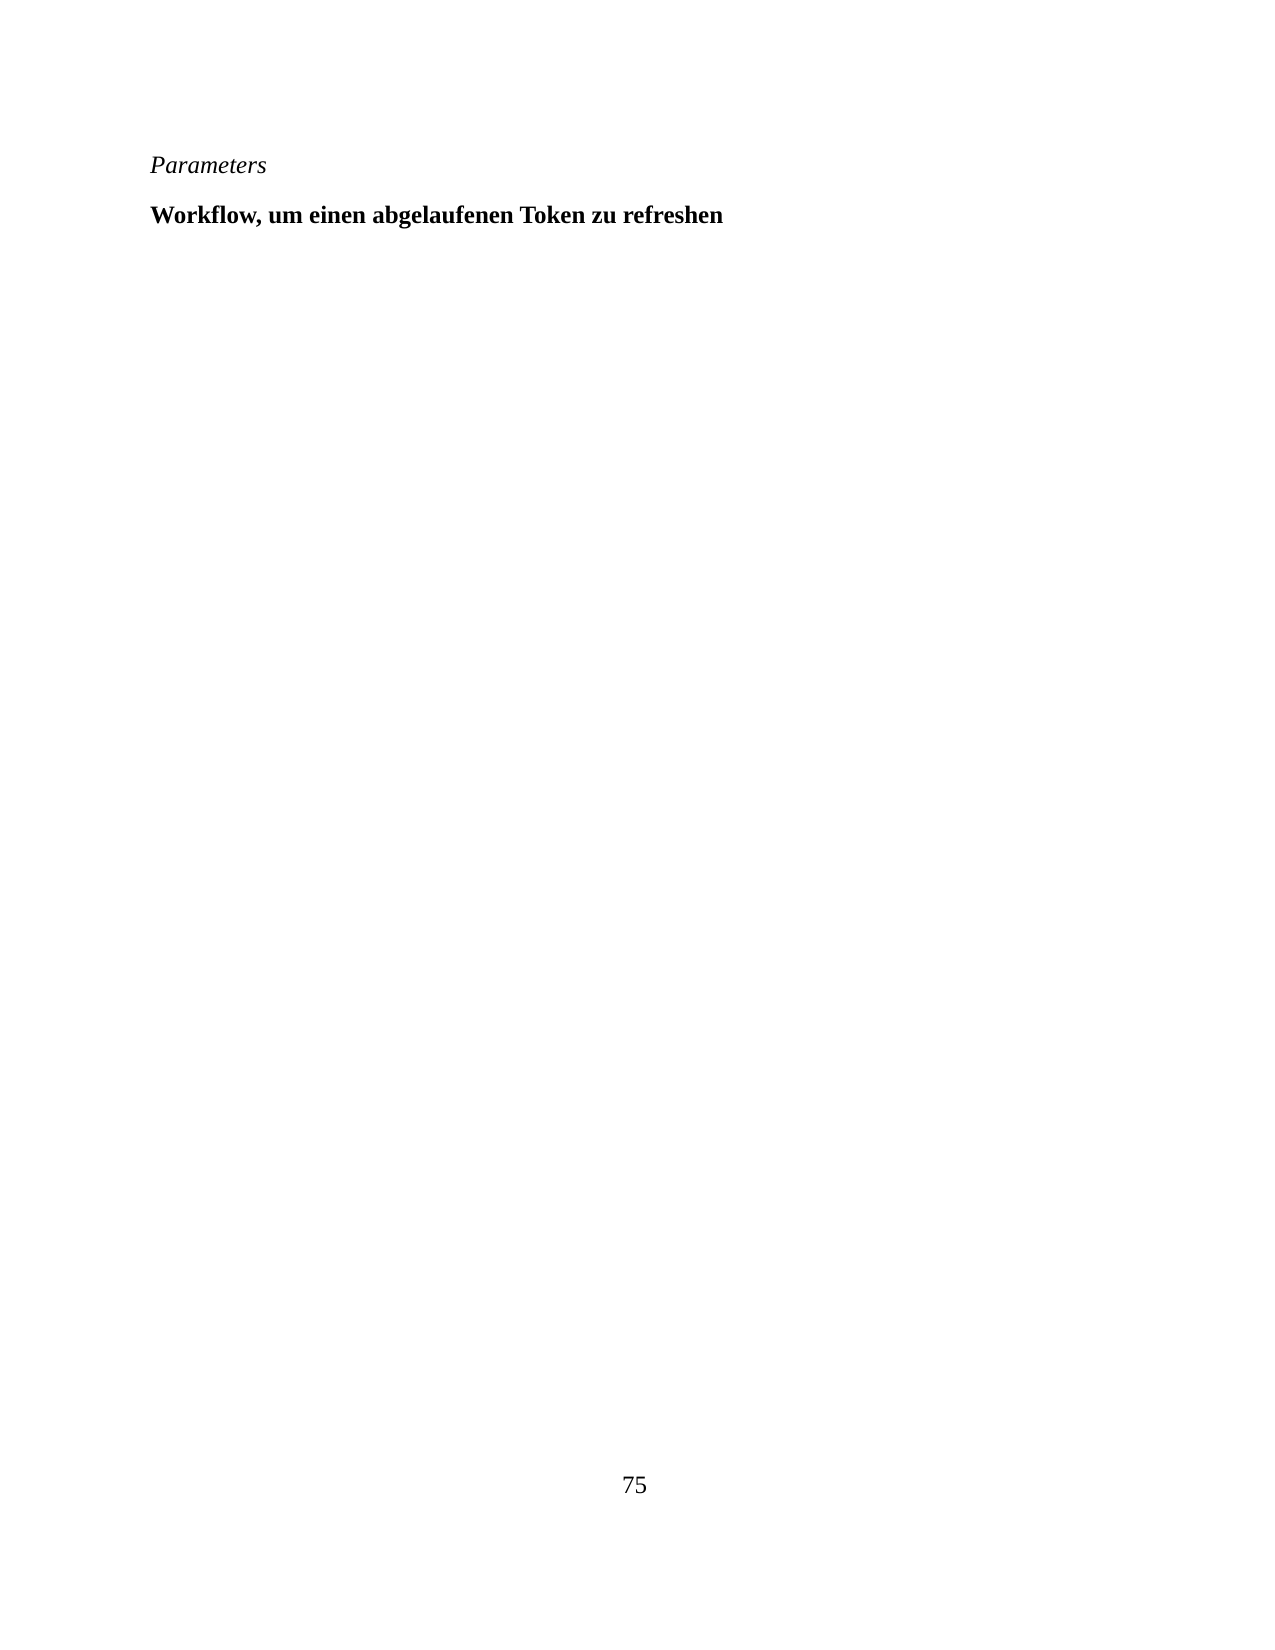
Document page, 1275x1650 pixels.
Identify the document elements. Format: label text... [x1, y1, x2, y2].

text Parameters [150, 150, 1125, 179]
text Workflow, um einen abgelaufenen Token zu refreshen [150, 200, 1125, 229]
